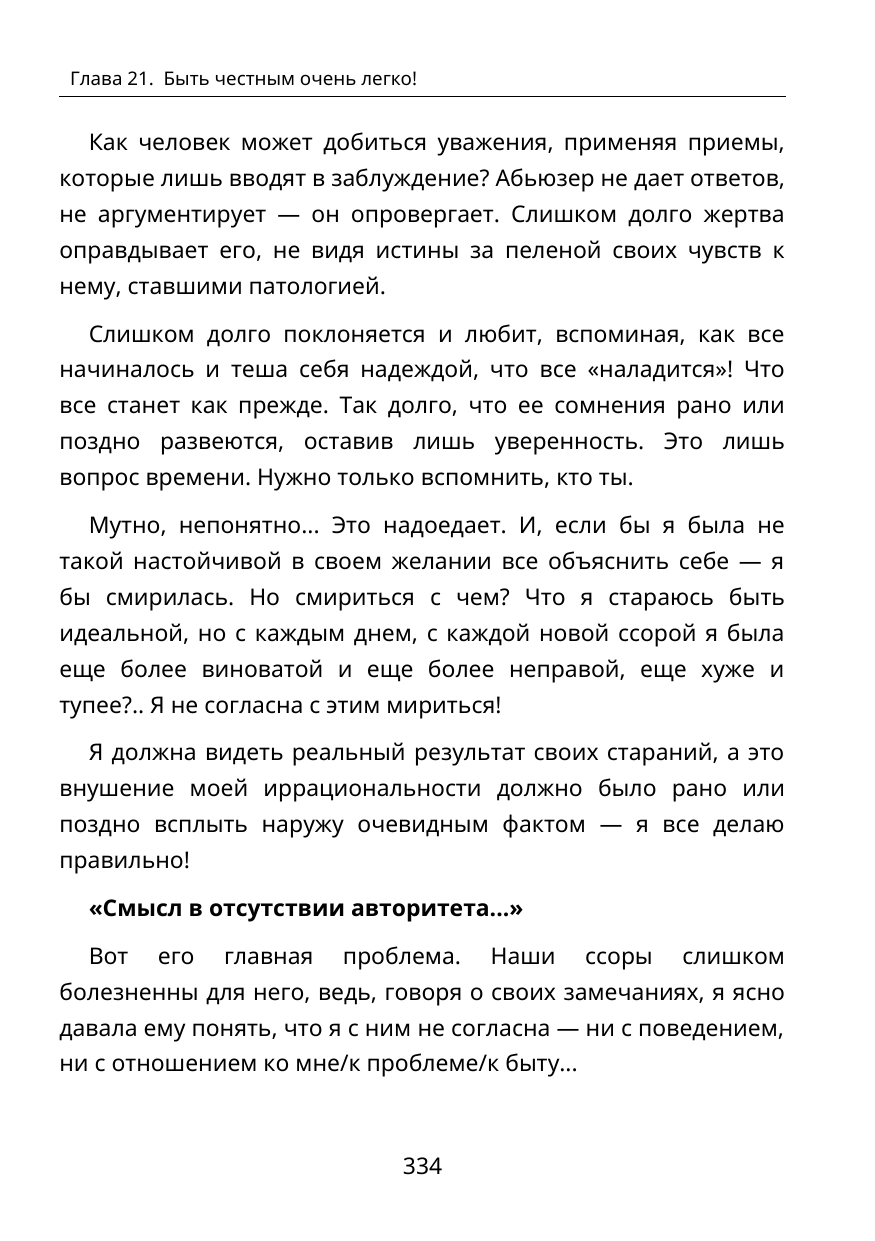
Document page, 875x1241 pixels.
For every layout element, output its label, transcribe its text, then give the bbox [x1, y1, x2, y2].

text Слишком долго поклоняется и любит, вспоминая, как все начиналось и теша себя надеждой, что все «наладится»! Что все станет как прежде. Так долго, что ее сомнения рано или поздно развеются, оставив лишь уверенность. Это лишь вопрос времени. Нужно только вспомнить, кто ты. [59, 317, 786, 492]
text «Смысл в отсутствии авторитета...» [59, 892, 786, 923]
text Как человек может добиться уважения, применяя приемы, которые лишь вводят в заблуждение? Абьюзер не дает ответов, не аргументирует — он опровергает. Слишком долго жертва оправдывает его, не видя истины за пеленой своих чувств к нему, ставшими патологией. [59, 126, 786, 301]
text Мутно, непонятно... Это надоедает. И, если бы я была не такой настойчивой в своем желании все объяснить себе — я бы смирилась. Но смириться с чем? Что я стараюсь быть идеальной, но с каждым днем, с каждой новой ссорой я была еще более виноватой и еще более неправой, еще хуже и тупее?.. Я не согласна с этим мириться! [59, 509, 786, 720]
text Я должна видеть реальный результат своих стараний, а это внушение моей иррациональности должно было рано или поздно всплыть наружу очевидным фактом — я все делаю правильно! [59, 736, 786, 875]
text Вот его главная проблема. Наши ссоры слишком болезненны для него, ведь, говоря о своих замечаниях, я ясно давала ему понять, что я с ним не согласна — ни с поведением, ни с отношением ко мне/к проблеме/к быту... [59, 939, 786, 1079]
